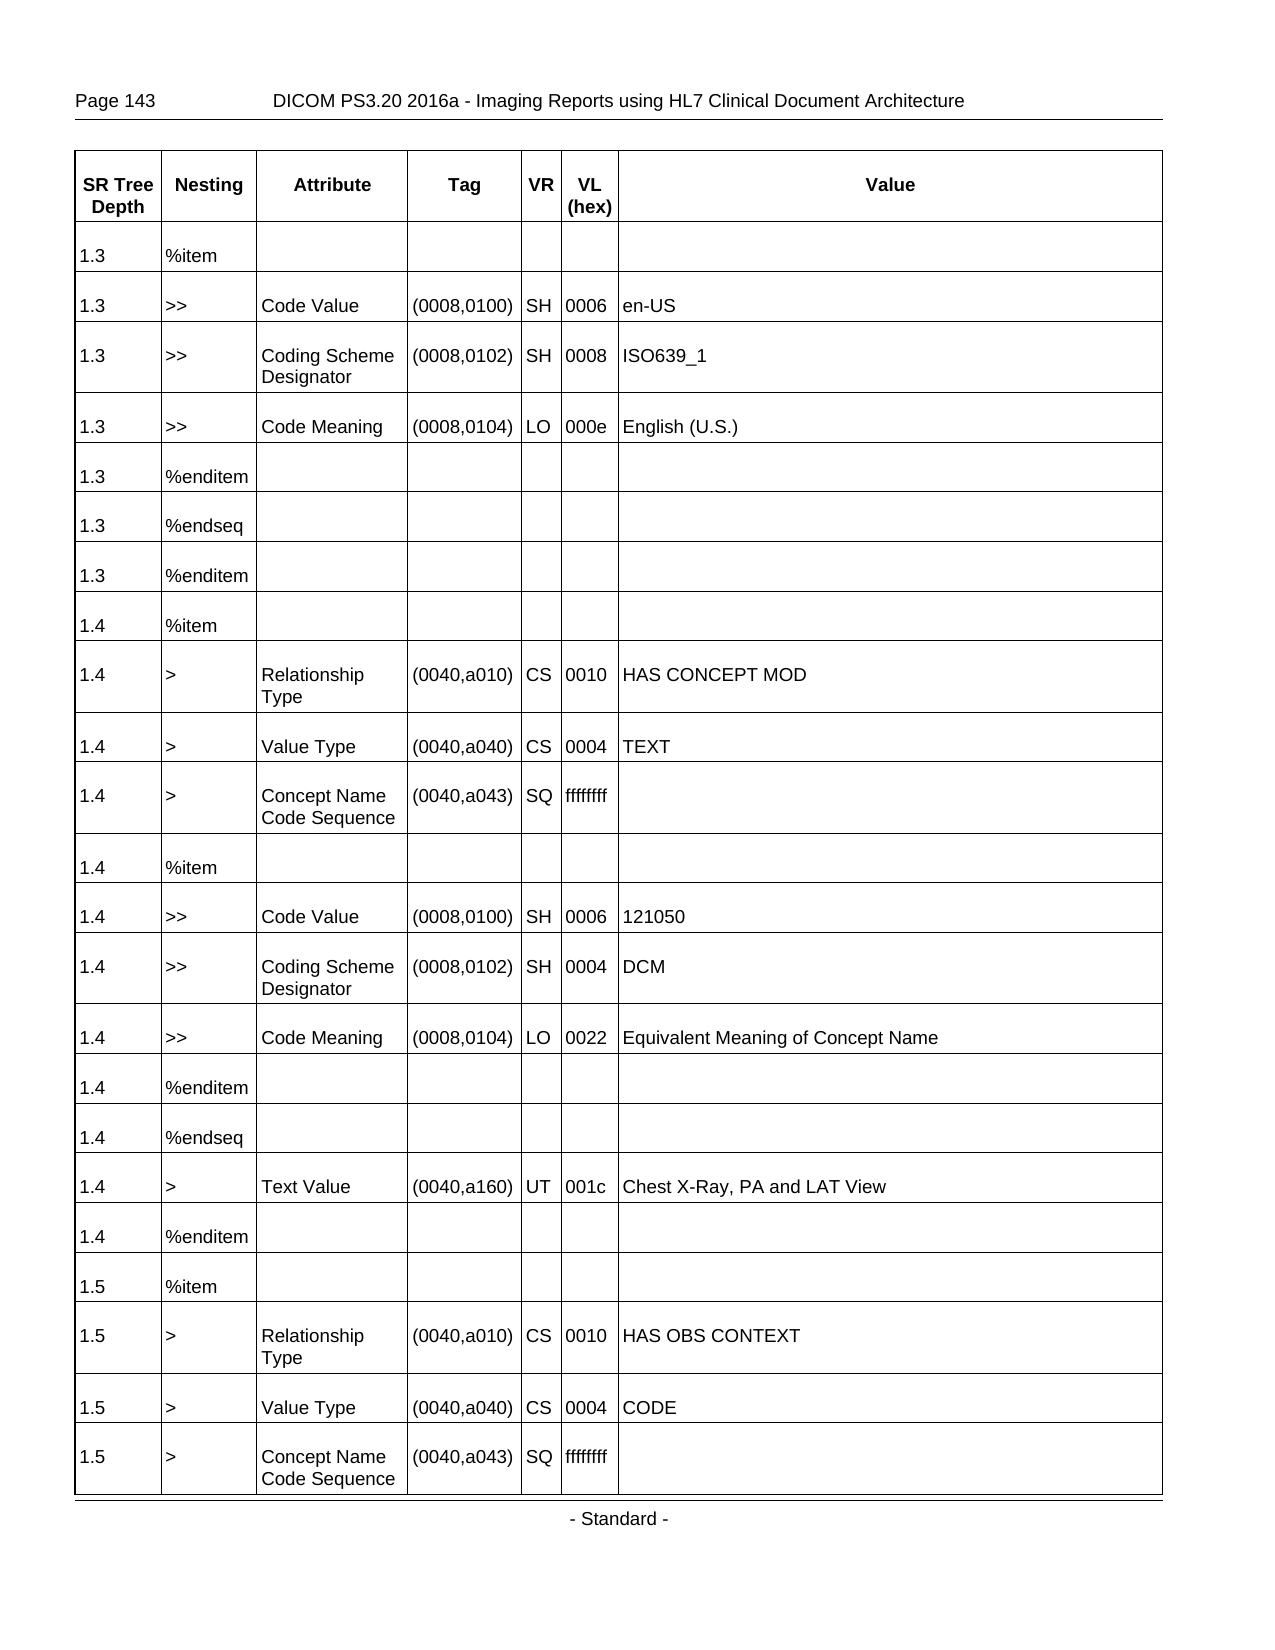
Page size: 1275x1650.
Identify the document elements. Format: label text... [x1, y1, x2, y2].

table_cell [257, 592, 407, 640]
table_header Value [619, 151, 1162, 221]
table_cell 1.4 [76, 834, 161, 882]
table_cell > [162, 713, 256, 761]
table_cell 1.4 [76, 1203, 161, 1252]
table_cell 1.3 [76, 322, 161, 392]
table_cell [562, 492, 618, 541]
table_cell 1.4 [76, 1104, 161, 1152]
table_cell 1.4 [76, 713, 161, 761]
table_cell Text Value [257, 1153, 407, 1202]
table_cell Equivalent Meaning of Concept Name [619, 1004, 1162, 1053]
table_cell >> [162, 933, 256, 1003]
table_cell LO [522, 1004, 561, 1053]
table_cell 0004 [562, 1374, 618, 1422]
table_cell 1.5 [76, 1374, 161, 1422]
table_cell %endseq [162, 492, 256, 541]
table_cell 1.4 [76, 1004, 161, 1053]
table_cell CODE [619, 1374, 1162, 1422]
table_cell 1.4 [76, 592, 161, 640]
table_cell %enditem [162, 1203, 256, 1252]
table_cell 1.3 [76, 542, 161, 591]
table_cell 1.4 [76, 641, 161, 712]
table_cell 121050 [619, 883, 1162, 932]
table_cell [619, 1054, 1162, 1102]
table_cell LO [522, 393, 561, 442]
table_cell 001c [562, 1153, 618, 1202]
table_cell CS [522, 1302, 561, 1372]
table_cell CS [522, 641, 561, 712]
table_cell 0004 [562, 713, 618, 761]
table_cell >> [162, 883, 256, 932]
table_cell [619, 592, 1162, 640]
table_cell [257, 222, 407, 271]
table_cell (0040,a043) [408, 1423, 521, 1493]
table_cell 1.4 [76, 1054, 161, 1102]
table_cell en-US [619, 272, 1162, 321]
table_cell [619, 1104, 1162, 1152]
table_cell > [162, 1302, 256, 1372]
table_cell [257, 834, 407, 882]
table_cell > [162, 1153, 256, 1202]
table_cell (0040,a160) [408, 1153, 521, 1202]
table_cell [619, 1253, 1162, 1301]
table_cell [522, 443, 561, 491]
table_header Nesting [162, 151, 256, 221]
table_cell %item [162, 592, 256, 640]
table_cell [257, 1253, 407, 1301]
table_cell 0008 [562, 322, 618, 392]
table_cell 1.3 [76, 222, 161, 271]
table_cell [522, 592, 561, 640]
table_cell >> [162, 393, 256, 442]
table_cell [619, 542, 1162, 591]
table_cell DCM [619, 933, 1162, 1003]
table_cell (0040,a040) [408, 1374, 521, 1422]
table_cell 0022 [562, 1004, 618, 1053]
table_cell (0008,0102) [408, 322, 521, 392]
table_header Tag [408, 151, 521, 221]
table_cell SH [522, 322, 561, 392]
table_cell (0008,0104) [408, 1004, 521, 1053]
table_cell 1.5 [76, 1253, 161, 1301]
table_cell (0008,0104) [408, 393, 521, 442]
table_cell [408, 1104, 521, 1152]
table_cell [562, 1104, 618, 1152]
table_cell %enditem [162, 542, 256, 591]
table_cell 000e [562, 393, 618, 442]
table_cell Chest X-Ray, PA and LAT View [619, 1153, 1162, 1202]
table_cell 1.5 [76, 1302, 161, 1372]
table_cell [522, 834, 561, 882]
table_cell %item [162, 222, 256, 271]
table_cell [522, 222, 561, 271]
table_cell [619, 443, 1162, 491]
table_cell SQ [522, 762, 561, 832]
table_cell (0008,0100) [408, 883, 521, 932]
table_cell UT [522, 1153, 561, 1202]
table_cell [257, 542, 407, 591]
table_cell %enditem [162, 443, 256, 491]
table_cell 0010 [562, 641, 618, 712]
table_cell [522, 1253, 561, 1301]
table_cell [619, 762, 1162, 832]
table_cell [562, 1253, 618, 1301]
table_cell Code Meaning [257, 393, 407, 442]
table_cell >> [162, 272, 256, 321]
table_cell [522, 542, 561, 591]
table_cell [408, 492, 521, 541]
table_cell Relationship Type [257, 641, 407, 712]
table_cell (0008,0102) [408, 933, 521, 1003]
table_header Attribute [257, 151, 407, 221]
table_cell 1.3 [76, 272, 161, 321]
table_cell [619, 834, 1162, 882]
table_cell 0004 [562, 933, 618, 1003]
table_cell (0040,a040) [408, 713, 521, 761]
table_cell ffffffff [562, 762, 618, 832]
table_cell SH [522, 272, 561, 321]
table_cell [408, 443, 521, 491]
table_cell SQ [522, 1423, 561, 1493]
table_header VR [522, 151, 561, 221]
table_cell %enditem [162, 1054, 256, 1102]
table_cell (0040,a010) [408, 1302, 521, 1372]
table_cell Coding Scheme Designator [257, 933, 407, 1003]
table_cell [257, 492, 407, 541]
table_cell 1.4 [76, 1153, 161, 1202]
table_cell ISO639_1 [619, 322, 1162, 392]
table_header SR Tree Depth [76, 151, 161, 221]
table_cell Code Meaning [257, 1004, 407, 1053]
table_cell SH [522, 933, 561, 1003]
table_cell SH [522, 883, 561, 932]
table_cell [562, 443, 618, 491]
table_cell (0040,a043) [408, 762, 521, 832]
table_cell %item [162, 834, 256, 882]
table_cell Coding Scheme Designator [257, 322, 407, 392]
table_cell 0006 [562, 883, 618, 932]
table_cell [408, 542, 521, 591]
table_cell > [162, 641, 256, 712]
table_cell Code Value [257, 883, 407, 932]
table_cell [522, 1203, 561, 1252]
table_cell Relationship Type [257, 1302, 407, 1372]
table_cell [408, 1253, 521, 1301]
table_cell [562, 834, 618, 882]
table_cell [562, 222, 618, 271]
table_cell Code Value [257, 272, 407, 321]
table_cell [257, 1203, 407, 1252]
table_cell [619, 1423, 1162, 1493]
table_cell [408, 1203, 521, 1252]
table_cell Value Type [257, 1374, 407, 1422]
table_cell >> [162, 322, 256, 392]
table_cell [562, 1054, 618, 1102]
table_cell [522, 492, 561, 541]
table_cell [257, 1104, 407, 1152]
table_cell [619, 1203, 1162, 1252]
table_cell 1.4 [76, 933, 161, 1003]
table_cell [619, 222, 1162, 271]
table_cell Concept Name Code Sequence [257, 1423, 407, 1493]
table_cell 1.4 [76, 883, 161, 932]
table_cell 1.3 [76, 393, 161, 442]
table_cell [522, 1104, 561, 1152]
table_cell CS [522, 713, 561, 761]
table_cell (0008,0100) [408, 272, 521, 321]
table_cell [257, 443, 407, 491]
table_cell %endseq [162, 1104, 256, 1152]
table_cell [408, 834, 521, 882]
table_cell [562, 592, 618, 640]
table_header VL (hex) [562, 151, 618, 221]
table_cell [408, 1054, 521, 1102]
table_cell [522, 1054, 561, 1102]
table_cell 1.4 [76, 762, 161, 832]
table_cell 0006 [562, 272, 618, 321]
table_cell TEXT [619, 713, 1162, 761]
table_cell [257, 1054, 407, 1102]
table_cell Value Type [257, 713, 407, 761]
table_cell [562, 1203, 618, 1252]
table_cell [408, 592, 521, 640]
table_cell HAS CONCEPT MOD [619, 641, 1162, 712]
table_cell (0040,a010) [408, 641, 521, 712]
table_cell 1.3 [76, 492, 161, 541]
table_cell >> [162, 1004, 256, 1053]
table_cell > [162, 1423, 256, 1493]
table_cell ffffffff [562, 1423, 618, 1493]
table_cell %item [162, 1253, 256, 1301]
table_cell [408, 222, 521, 271]
table_cell [562, 542, 618, 591]
table_cell CS [522, 1374, 561, 1422]
table_cell HAS OBS CONTEXT [619, 1302, 1162, 1372]
table_cell English (U.S.) [619, 393, 1162, 442]
table_cell [619, 492, 1162, 541]
table_cell 1.5 [76, 1423, 161, 1493]
table_cell Concept Name Code Sequence [257, 762, 407, 832]
table_cell 0010 [562, 1302, 618, 1372]
table_cell 1.3 [76, 443, 161, 491]
table_cell > [162, 1374, 256, 1422]
table_cell > [162, 762, 256, 832]
